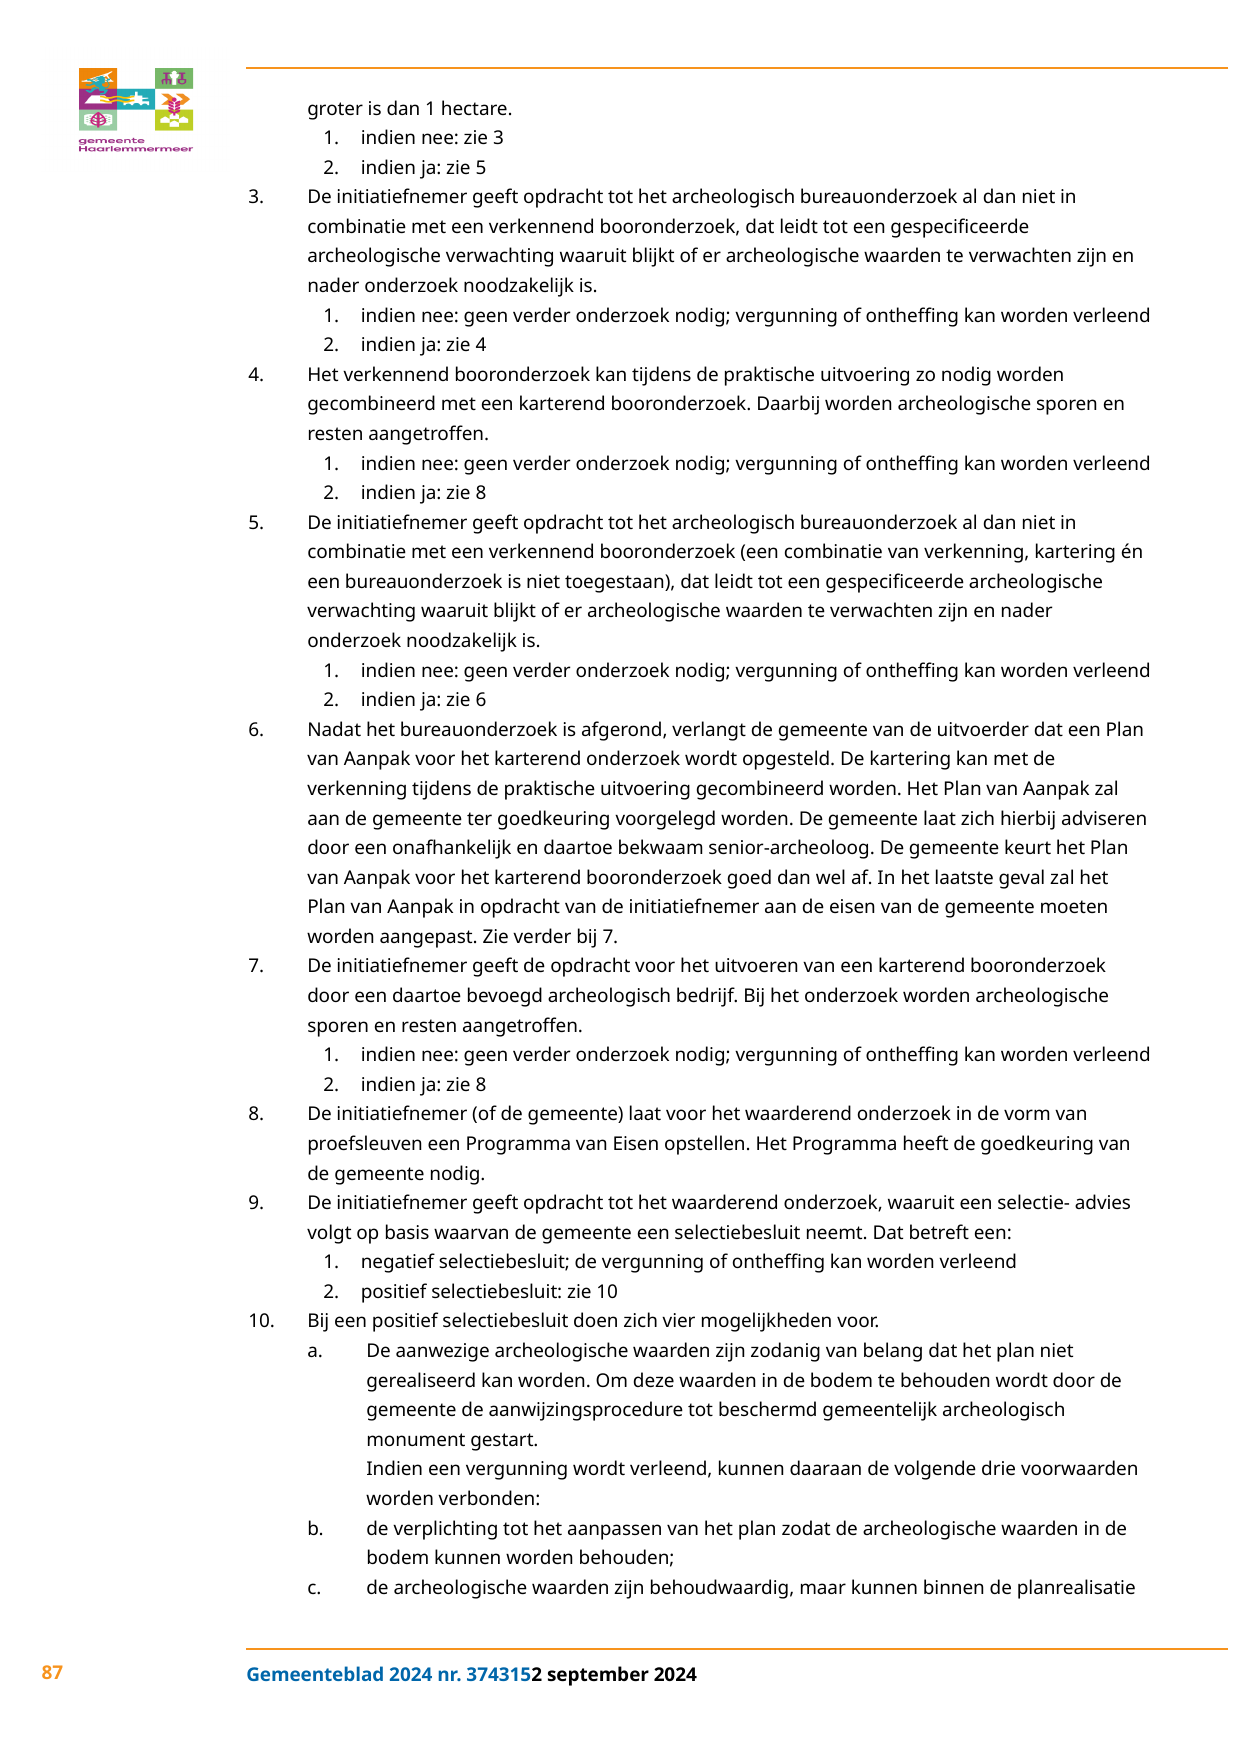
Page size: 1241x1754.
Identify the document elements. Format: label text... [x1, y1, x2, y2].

list indien ja: zie 8 [323, 1071, 1152, 1097]
list indien ja: zie 4 [323, 331, 1152, 357]
list De initiatiefnemer geeft opdracht tot het archeologisch bureauonderzoek al dan niet in combinatie met een verkennend booronderzoek (een combinatie van verkenning, kartering én een bureauonderzoek is niet toegestaan), dat leidt tot een gespecificeerde archeologische verwachting waaruit blijkt of er archeologische waarden te verwachten zijn en nader onderzoek noodzakelijk is. [248, 509, 1152, 653]
list de archeologische waarden zijn behoudwaardig, maar kunnen binnen de planrealisatie [307, 1574, 1152, 1600]
list indien nee: geen verder onderzoek nodig; vergunning of ontheffing kan worden verleend [323, 1041, 1152, 1067]
picture [41, 47, 231, 172]
list indien nee: geen verder onderzoek nodig; vergunning of ontheffing kan worden verleend [323, 657, 1152, 683]
list indien ja: zie 6 [323, 686, 1152, 712]
list de verplichting tot het aanpassen van het plan zodat de archeologische waarden in de bodem kunnen worden behouden; [307, 1515, 1152, 1570]
list Het verkennend booronderzoek kan tijdens de praktische uitvoering zo nodig worden gecombineerd met een karterend booronderzoek. Daarbij worden archeologische sporen en resten aangetroffen. [248, 361, 1152, 446]
list De initiatiefnemer geeft de opdracht voor het uitvoeren van een karterend booronderzoek door een daartoe bevoegd archeologisch bedrijf. Bij het onderzoek worden archeologische sporen en resten aangetroffen. [248, 953, 1152, 1038]
list De initiatiefnemer geeft opdracht tot het archeologisch bureauonderzoek al dan niet in combinatie met een verkennend booronderzoek, dat leidt tot een gespecificeerde archeologische verwachting waaruit blijkt of er archeologische waarden te verwachten zijn en nader onderzoek noodzakelijk is. [248, 183, 1152, 298]
list Indien een vergunning wordt verleend, kunnen daaraan de volgende drie voorwaarden worden verbonden: [307, 1456, 1152, 1511]
list indien ja: zie 8 [323, 479, 1152, 505]
list indien ja: zie 5 [323, 154, 1152, 180]
list De aanwezige archeologische waarden zijn zodanig van belang dat het plan niet gerealiseerd kan worden. Om deze waarden in de bodem te behouden wordt door de gemeente de aanwijzingsprocedure tot beschermd gemeentelijk archeologisch monument gestart. [307, 1337, 1152, 1452]
list De initiatiefnemer (of de gemeente) laat voor het waarderend onderzoek in de vorm van proefsleuven een Programma van Eisen opstellen. Het Programma heeft de goedkeuring van de gemeente nodig. [248, 1101, 1152, 1186]
list Bij een positief selectiebesluit doen zich vier mogelijkheden voor. [248, 1308, 1152, 1333]
list positief selectiebesluit: zie 10 [323, 1278, 1152, 1304]
list De initiatiefnemer geeft opdracht tot het waarderend onderzoek, waaruit een selectie- advies volgt op basis waarvan de gemeente een selectiebesluit neemt. Dat betreft een: [248, 1189, 1152, 1245]
list indien nee: zie 3 [323, 124, 1152, 150]
list groter is dan 1 hectare. [248, 95, 1152, 121]
list indien nee: geen verder onderzoek nodig; vergunning of ontheffing kan worden verleend [323, 450, 1152, 476]
list Nadat het bureauonderzoek is afgerond, verlangt de gemeente van de uitvoerder dat een Plan van Aanpak voor het karterend onderzoek wordt opgesteld. De kartering kan met de verkenning tijdens de praktische uitvoering gecombineerd worden. Het Plan van Aanpak zal aan de gemeente ter goedkeuring voorgelegd worden. De gemeente laat zich hierbij adviseren door een onafhankelijk en daartoe bekwaam senior-archeoloog. De gemeente keurt het Plan van Aanpak voor het karterend booronderzoek goed dan wel af. In het laatste geval zal het Plan van Aanpak in opdracht van de initiatiefnemer aan de eisen van de gemeente moeten worden aangepast. Zie verder bij 7. [248, 716, 1152, 949]
list negatief selectiebesluit; de vergunning of ontheffing kan worden verleend [323, 1248, 1152, 1274]
list indien nee: geen verder onderzoek nodig; vergunning of ontheffing kan worden verleend [323, 302, 1152, 328]
